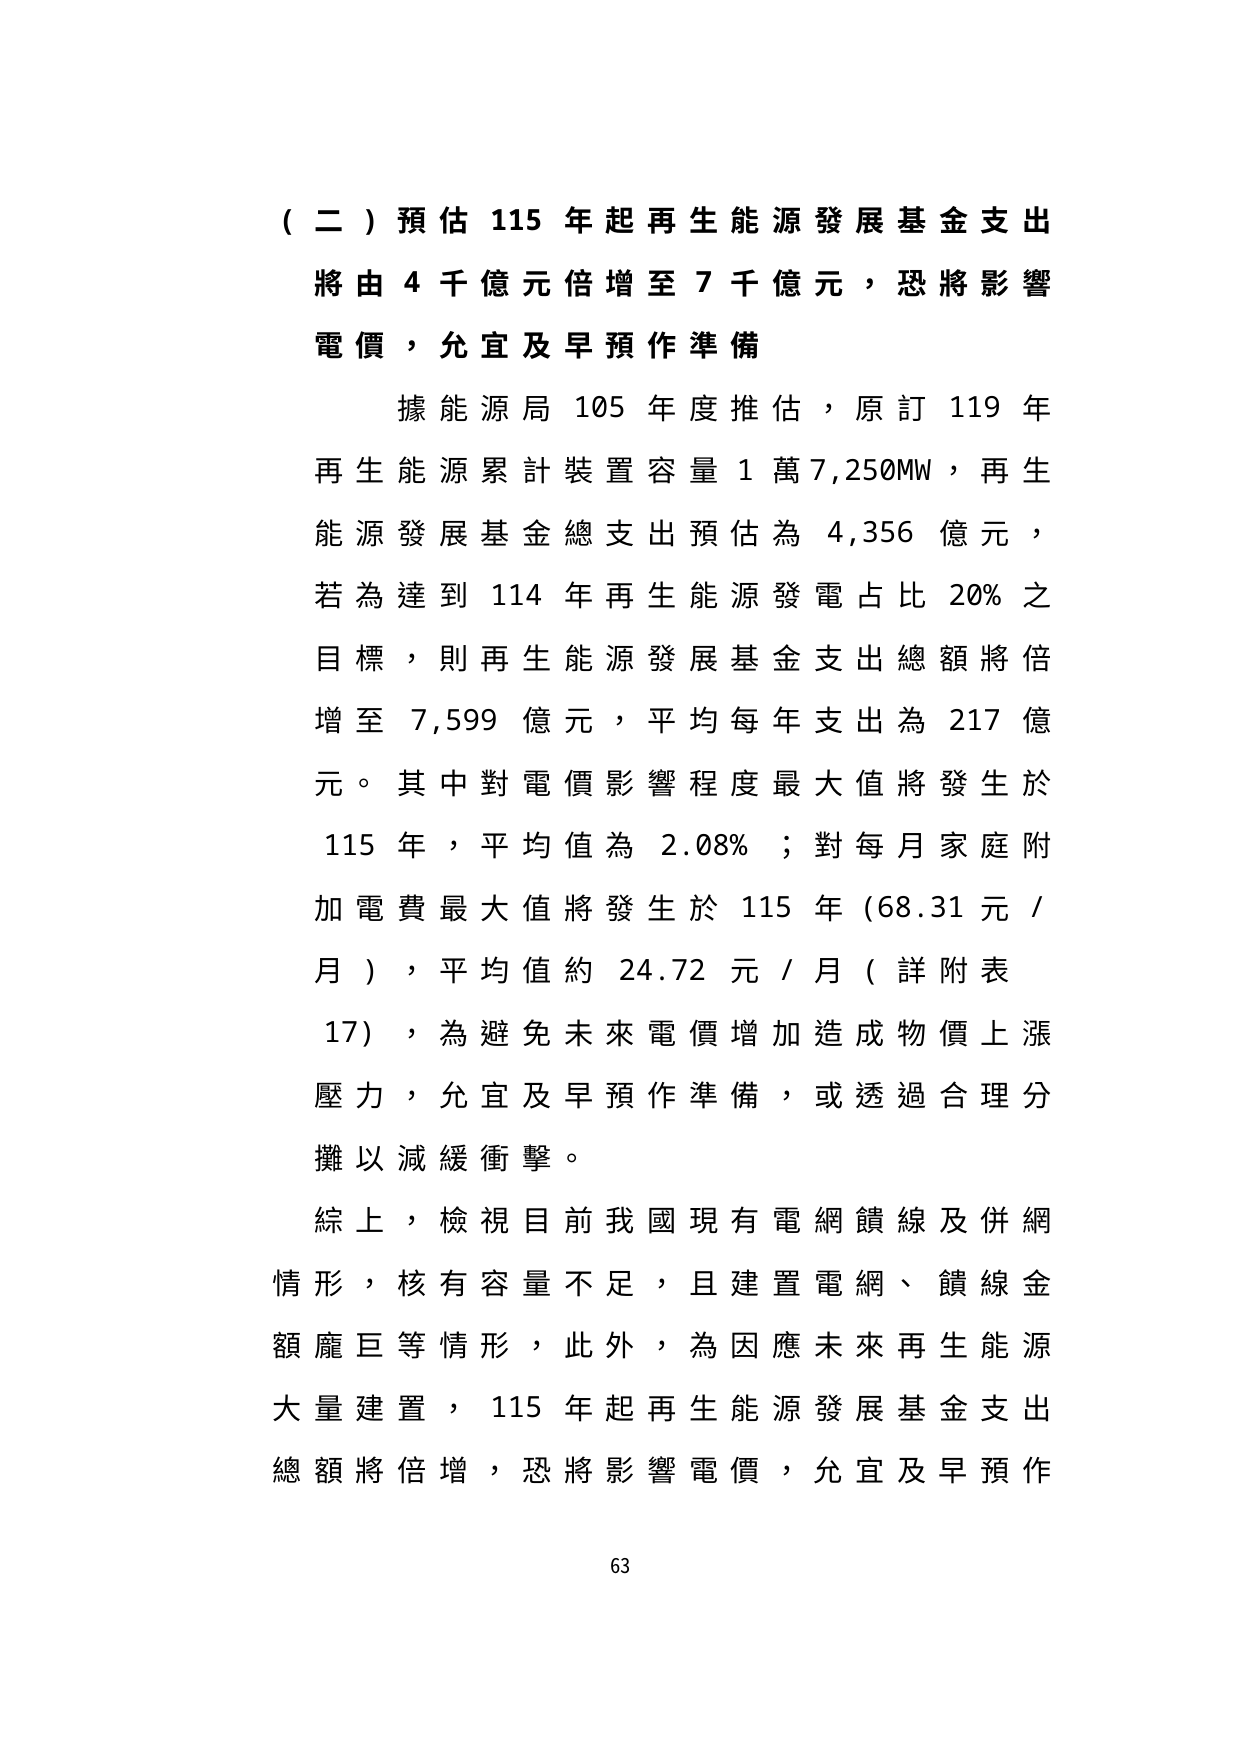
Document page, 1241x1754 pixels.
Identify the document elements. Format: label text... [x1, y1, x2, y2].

text 綜上，檢視目前我國現有電網饋線及併網情形，核有容量不足，且建置電網、饋線金額龐巨等情形，此外，為因應未來再生能源大量建置，115年起再生能源發展基金支出總額將倍增，恐將影響電價，允宜及早預作 [242, 1177, 1058, 1490]
text 據能源局105年度推估，原訂119年再生能源累計裝置容量1萬7,250MW，再生能源發展基金總支出預估為4,356億元，若為達到114年再生能源發電占比20%之目標，則再生能源發展基金支出總額將倍增至7,599億元，平均每年支出為217億元。其中對電價影響程度最大值將發生於115年，平均值為2.08%；對每月家庭附加電費最大值將發生於115年(68.31元/月)，平均值約24.72元/月(詳附表17)，為避免未來電價增加造成物價上漲壓力，允宜及早預作準備，或透過合理分攤以減緩衝擊。 [301, 365, 1058, 1177]
text (二)預估115年起再生能源發展基金支出將由4千億元倍增至7千億元，恐將影響電價，允宜及早預作準備 [242, 177, 1058, 365]
